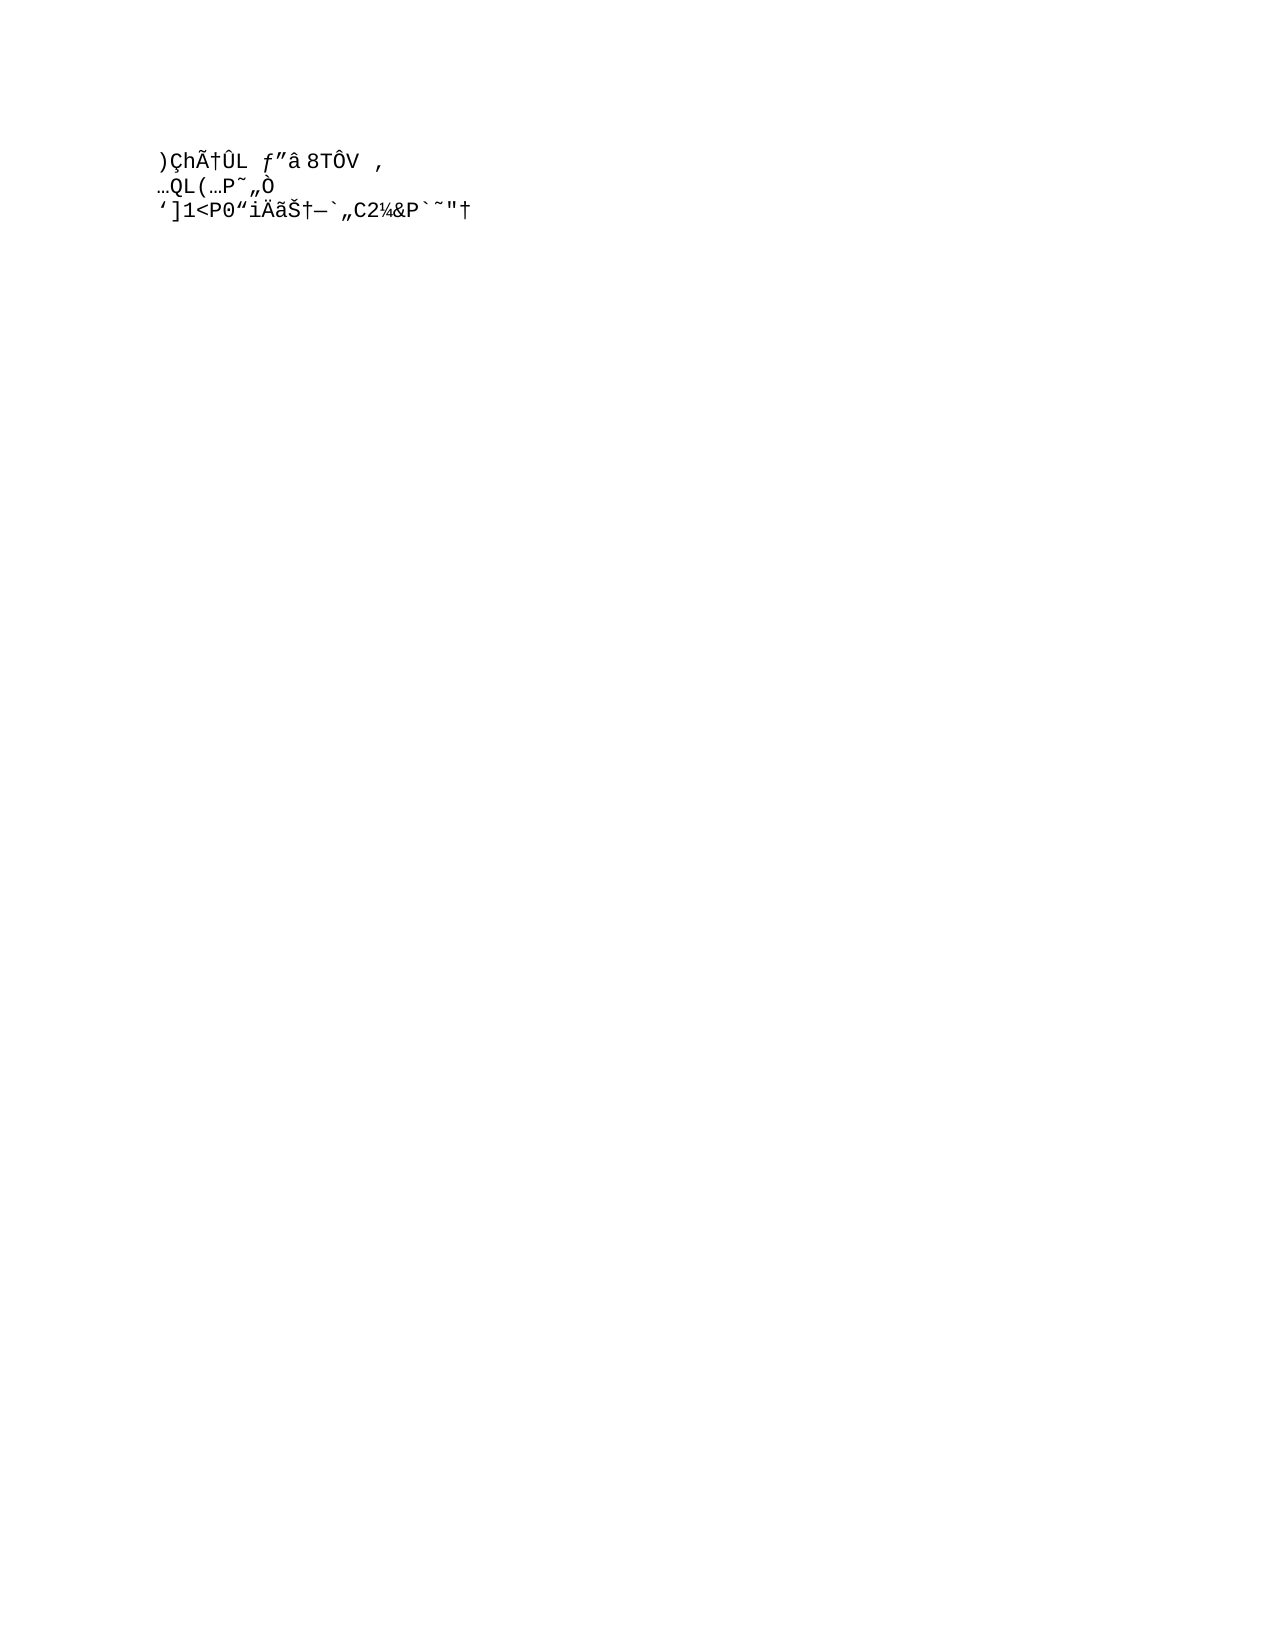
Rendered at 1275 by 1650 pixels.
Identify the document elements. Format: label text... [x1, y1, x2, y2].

text )ÇhÃ†ÛL ƒ”â 8TÔV ‚ …QL(…P˜„Ò ‘]1<P0“iÄãŠ†—`„C2¼&P`˜"† [156, 150, 1118, 224]
